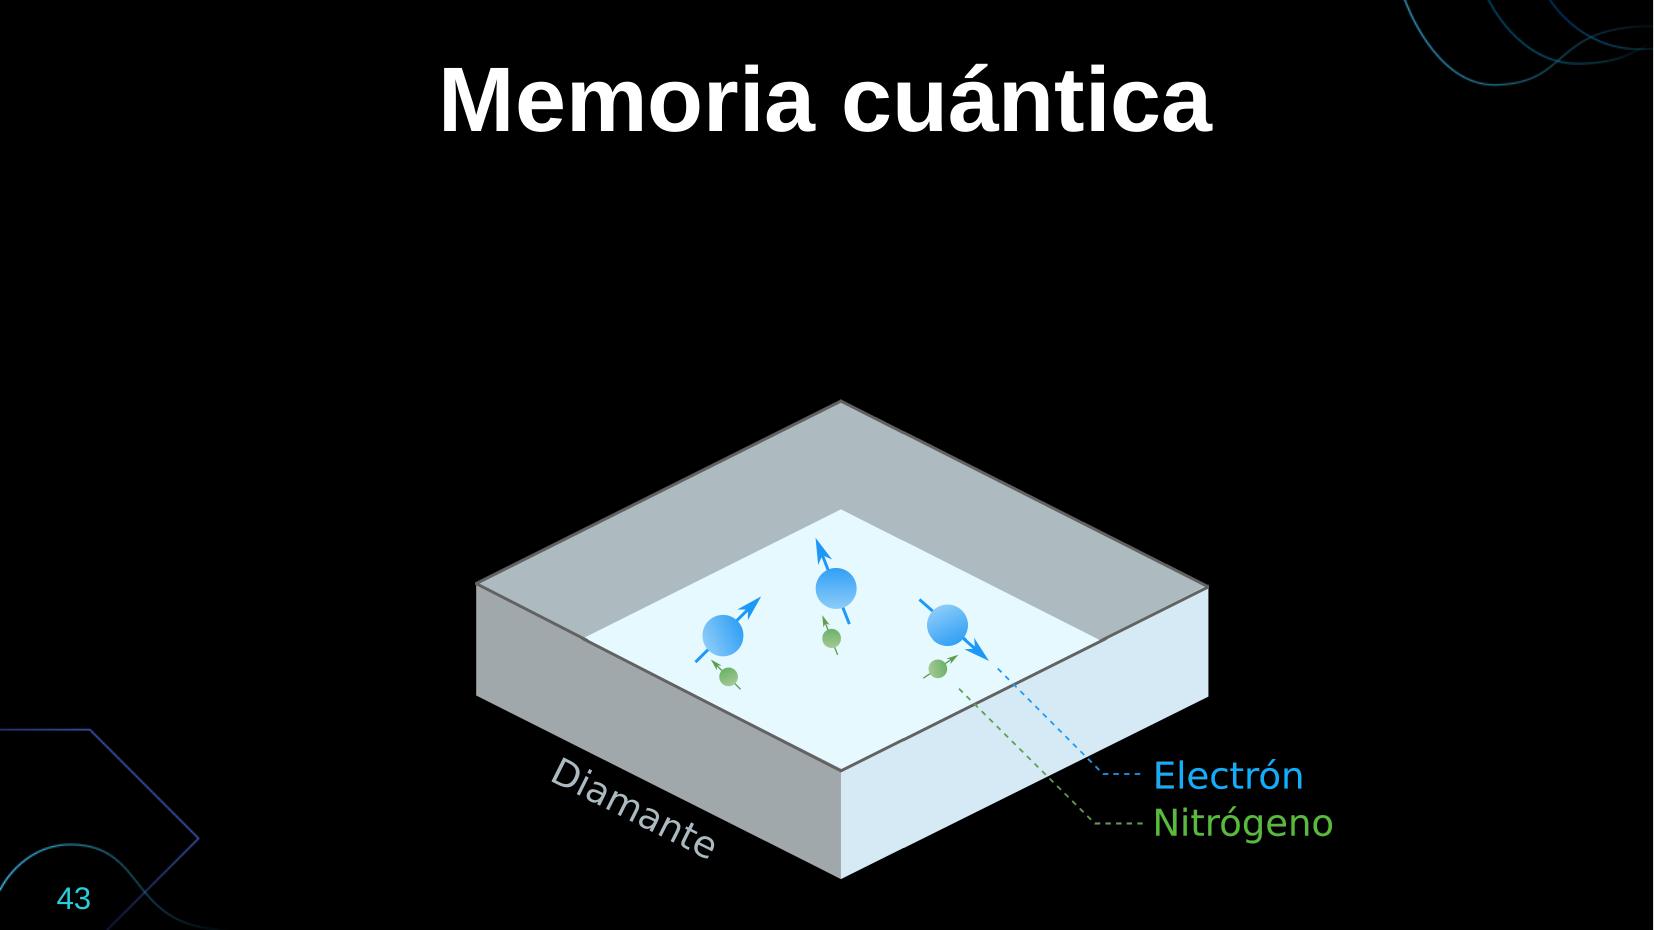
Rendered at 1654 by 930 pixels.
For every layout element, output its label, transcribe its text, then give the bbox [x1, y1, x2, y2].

text_box [42, 873, 215, 930]
text_box Memoria cuántica [424, 40, 1229, 159]
picture [0, 0, 1654, 930]
